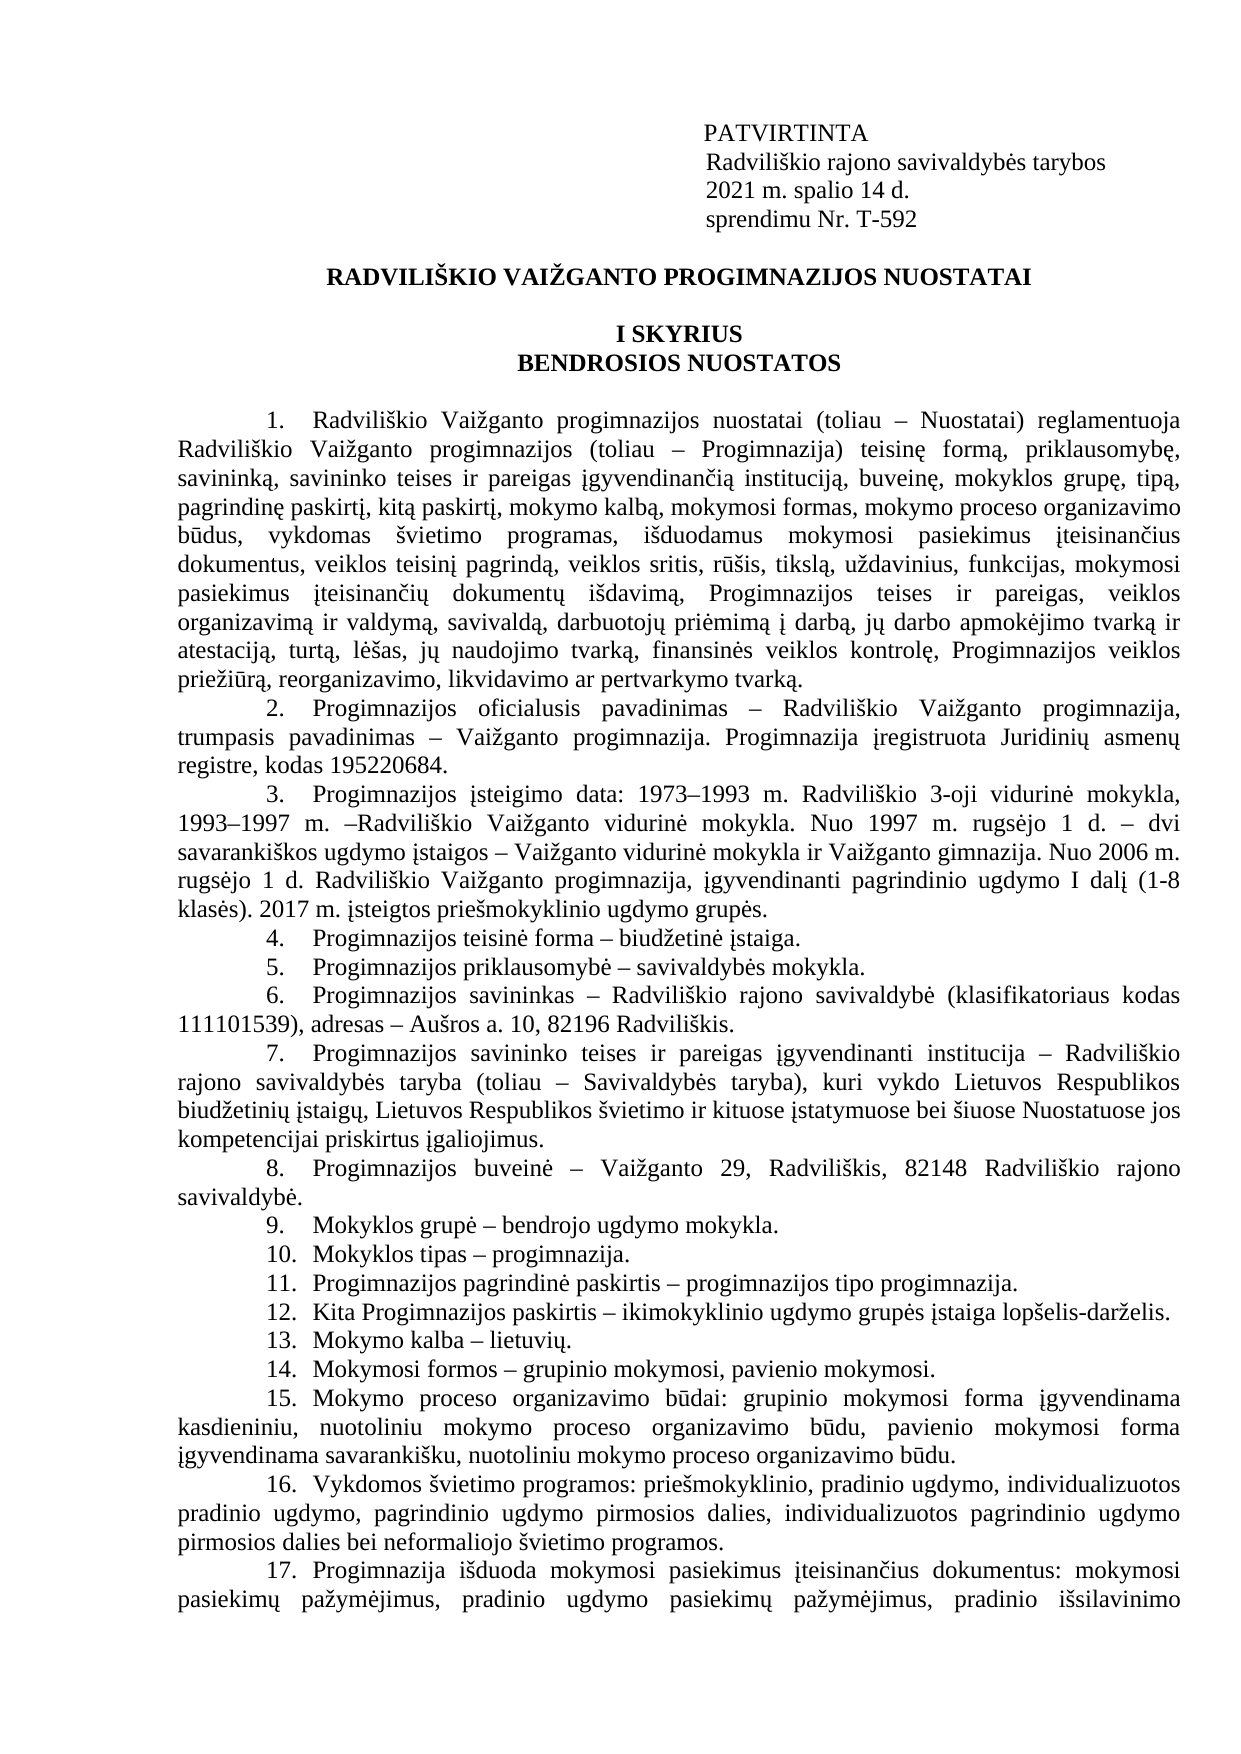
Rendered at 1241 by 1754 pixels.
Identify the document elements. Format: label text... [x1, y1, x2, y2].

text 4. Progimnazijos teisinė forma – biudžetinė įstaiga. [177, 923, 1181, 952]
text sprendimu Nr. T-592 [177, 204, 1181, 233]
text Radviliškio rajono savivaldybės tarybos [177, 147, 1181, 176]
text 17. Progimnazija išduoda mokymosi pasiekimus įteisinančius dokumentus: mokymosi pasiekimų pažymėjimus, pradinio ugdymo pasiekimų pažymėjimus, pradinio išsilavinimo [177, 1556, 1181, 1613]
text 2. Progimnazijos oficialusis pavadinimas – Radviliškio Vaižganto progimnazija, trumpasis pavadinimas – Vaižganto progimnazija. Progimnazija įregistruota Juridinių asmenų registre, kodas 195220684. [177, 693, 1181, 779]
text RADVILIŠKIO VAIŽGANTO PROGIMNAZIJOS NUOSTATAI [177, 262, 1181, 291]
text PATVIRTINTA [177, 118, 1181, 147]
text 2021 m. spalio 14 d. [177, 176, 1181, 204]
text 10. Mokyklos tipas – progimnazija. [177, 1239, 1181, 1268]
text 11. Progimnazijos pagrindinė paskirtis – progimnazijos tipo progimnazija. [177, 1268, 1181, 1297]
text 7. Progimnazijos savininko teises ir pareigas įgyvendinanti institucija – Radviliškio rajono savivaldybės taryba (toliau – Savivaldybės taryba), kuri vykdo Lietuvos Respublikos biudžetinių įstaigų, Lietuvos Respublikos švietimo ir kituose įstatymuose bei šiuose Nuostatuose jos kompetencijai priskirtus įgaliojimus. [177, 1038, 1181, 1153]
text 1. Radviliškio Vaižganto progimnazijos nuostatai (toliau – Nuostatai) reglamentuoja Radviliškio Vaižganto progimnazijos (toliau – Progimnazija) teisinę formą, priklausomybę, savininką, savininko teises ir pareigas įgyvendinančią instituciją, buveinę, mokyklos grupę, tipą, pagrindinę paskirtį, kitą paskirtį, mokymo kalbą, mokymosi formas, mokymo proceso organizavimo būdus, vykdomas švietimo programas, išduodamus mokymosi pasiekimus įteisinančius dokumentus, veiklos teisinį pagrindą, veiklos sritis, rūšis, tikslą, uždavinius, funkcijas, mokymosi pasiekimus įteisinančių dokumentų išdavimą, Progimnazijos teises ir pareigas, veiklos organizavimą ir valdymą, savivaldą, darbuotojų priėmimą į darbą, jų darbo apmokėjimo tvarką ir atestaciją, turtą, lėšas, jų naudojimo tvarką, finansinės veiklos kontrolę, Progimnazijos veiklos priežiūrą, reorganizavimo, likvidavimo ar pertvarkymo tvarką. [177, 406, 1181, 693]
text 13. Mokymo kalba – lietuvių. [177, 1326, 1181, 1354]
text 8. Progimnazijos buveinė – Vaižganto 29, Radviliškis, 82148 Radviliškio rajono savivaldybė. [177, 1153, 1181, 1211]
text 6. Progimnazijos savininkas – Radviliškio rajono savivaldybė (klasifikatoriaus kodas 111101539), adresas – Aušros a. 10, 82196 Radviliškis. [177, 981, 1181, 1038]
text BENDROSIOS NUOSTATOS [177, 348, 1181, 377]
text 12. Kita Progimnazijos paskirtis – ikimokyklinio ugdymo grupės įstaiga lopšelis-darželis. [177, 1297, 1181, 1326]
text I SKYRIUS [177, 319, 1181, 348]
text 9. Mokyklos grupė – bendrojo ugdymo mokykla. [177, 1211, 1181, 1239]
text 16. Vykdomos švietimo programos: priešmokyklinio, pradinio ugdymo, individualizuotos pradinio ugdymo, pagrindinio ugdymo pirmosios dalies, individualizuotos pagrindinio ugdymo pirmosios dalies bei neformaliojo švietimo programos. [177, 1469, 1181, 1556]
text 15. Mokymo proceso organizavimo būdai: grupinio mokymosi forma įgyvendinama kasdieniniu, nuotoliniu mokymo proceso organizavimo būdu, pavienio mokymosi forma įgyvendinama savarankišku, nuotoliniu mokymo proceso organizavimo būdu. [177, 1383, 1181, 1469]
text 5. Progimnazijos priklausomybė – savivaldybės mokykla. [177, 952, 1181, 981]
text 14. Mokymosi formos – grupinio mokymosi, pavienio mokymosi. [177, 1354, 1181, 1383]
text 3. Progimnazijos įsteigimo data: 1973–1993 m. Radviliškio 3-oji vidurinė mokykla, 1993–1997 m. –Radviliškio Vaižganto vidurinė mokykla. Nuo 1997 m. rugsėjo 1 d. – dvi savarankiškos ugdymo įstaigos – Vaižganto vidurinė mokykla ir Vaižganto gimnazija. Nuo 2006 m. rugsėjo 1 d. Radviliškio Vaižganto progimnazija, įgyvendinanti pagrindinio ugdymo I dalį (1-8 klasės). 2017 m. įsteigtos priešmokyklinio ugdymo grupės. [177, 779, 1181, 923]
